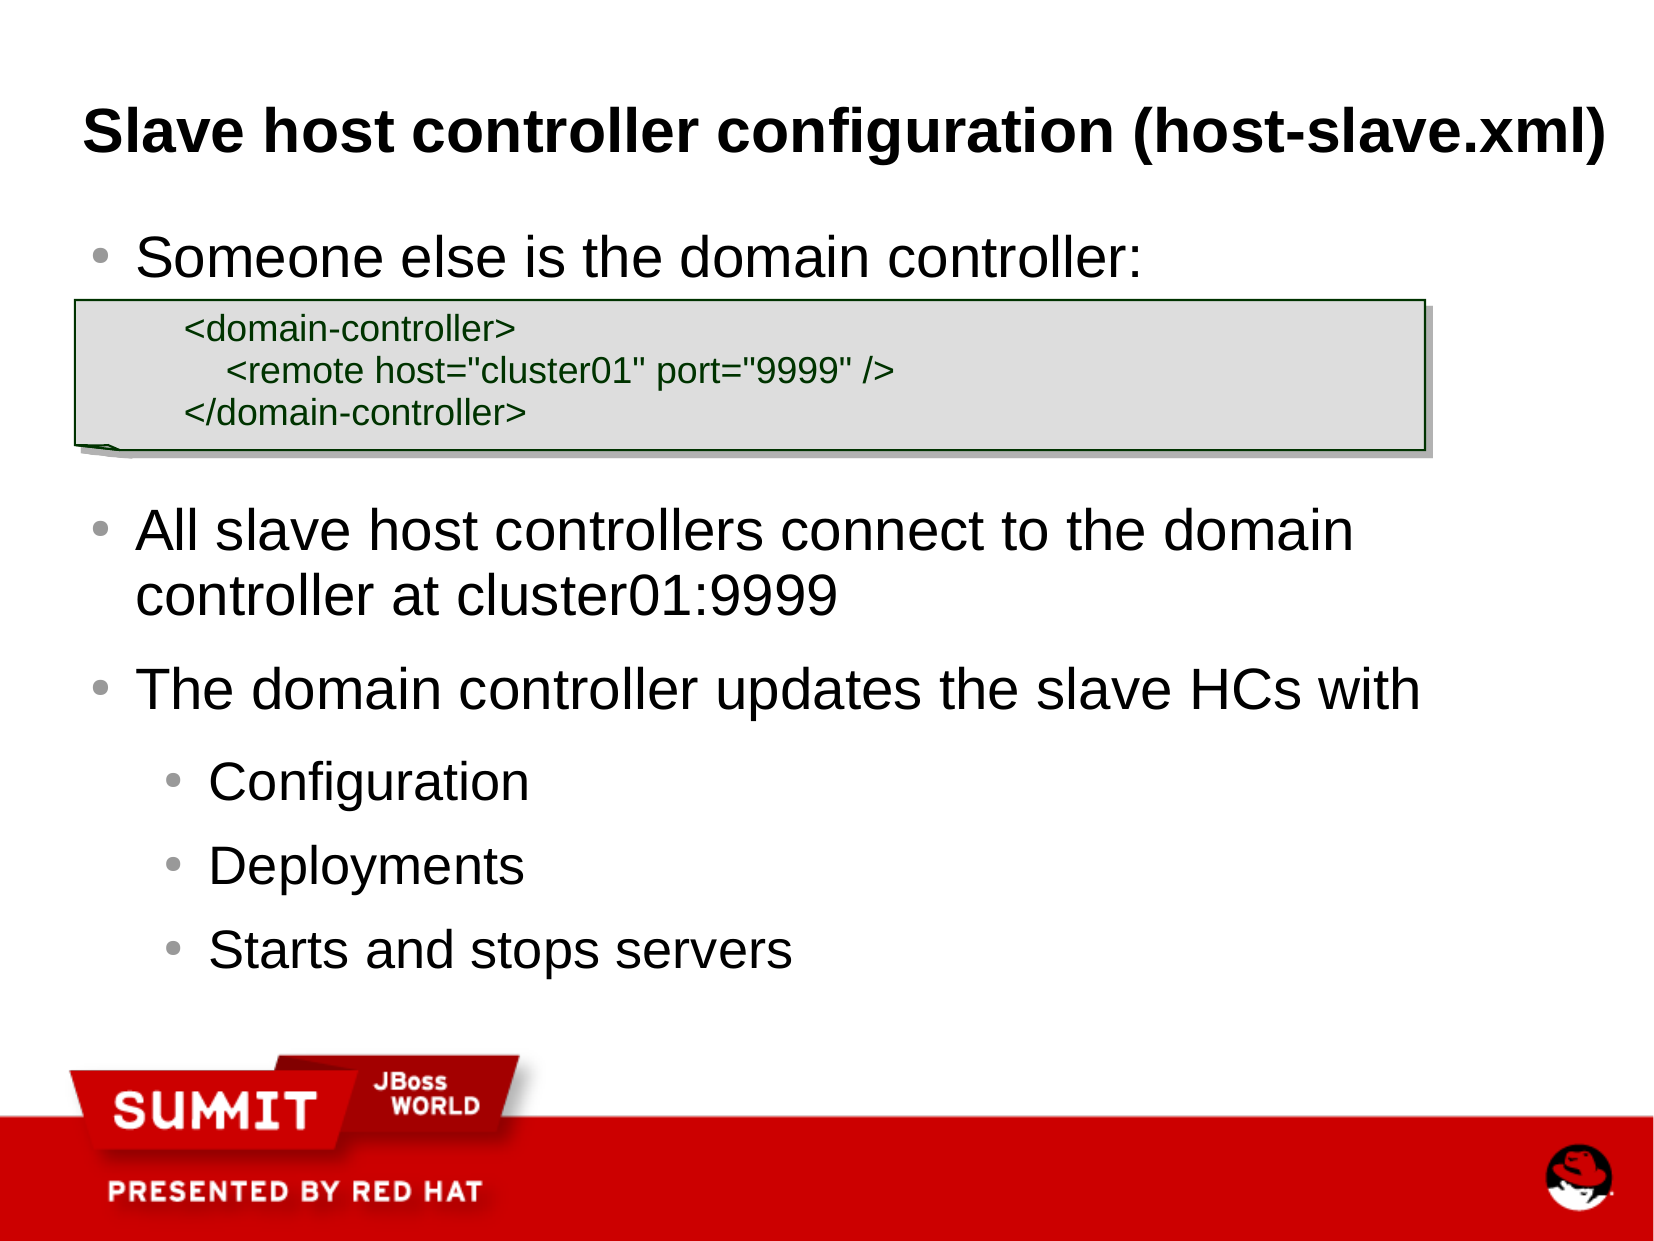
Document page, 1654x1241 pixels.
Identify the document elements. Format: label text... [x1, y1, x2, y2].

title Slave host controller configuration (host-slave.xml) [82, 37, 1613, 226]
list All slave host controllers connect to the domain controller at cluster01:9999 The domain controller updates the slave HCs with Configuration Deployments Starts and stops servers [75, 497, 1564, 1051]
picture [0, 1043, 1654, 1241]
text_box <domain-controller> <remote host="cluster01" port="9999" /> </domain-controller> [74, 300, 1426, 451]
list Someone else is the domain controller: [75, 225, 1564, 291]
